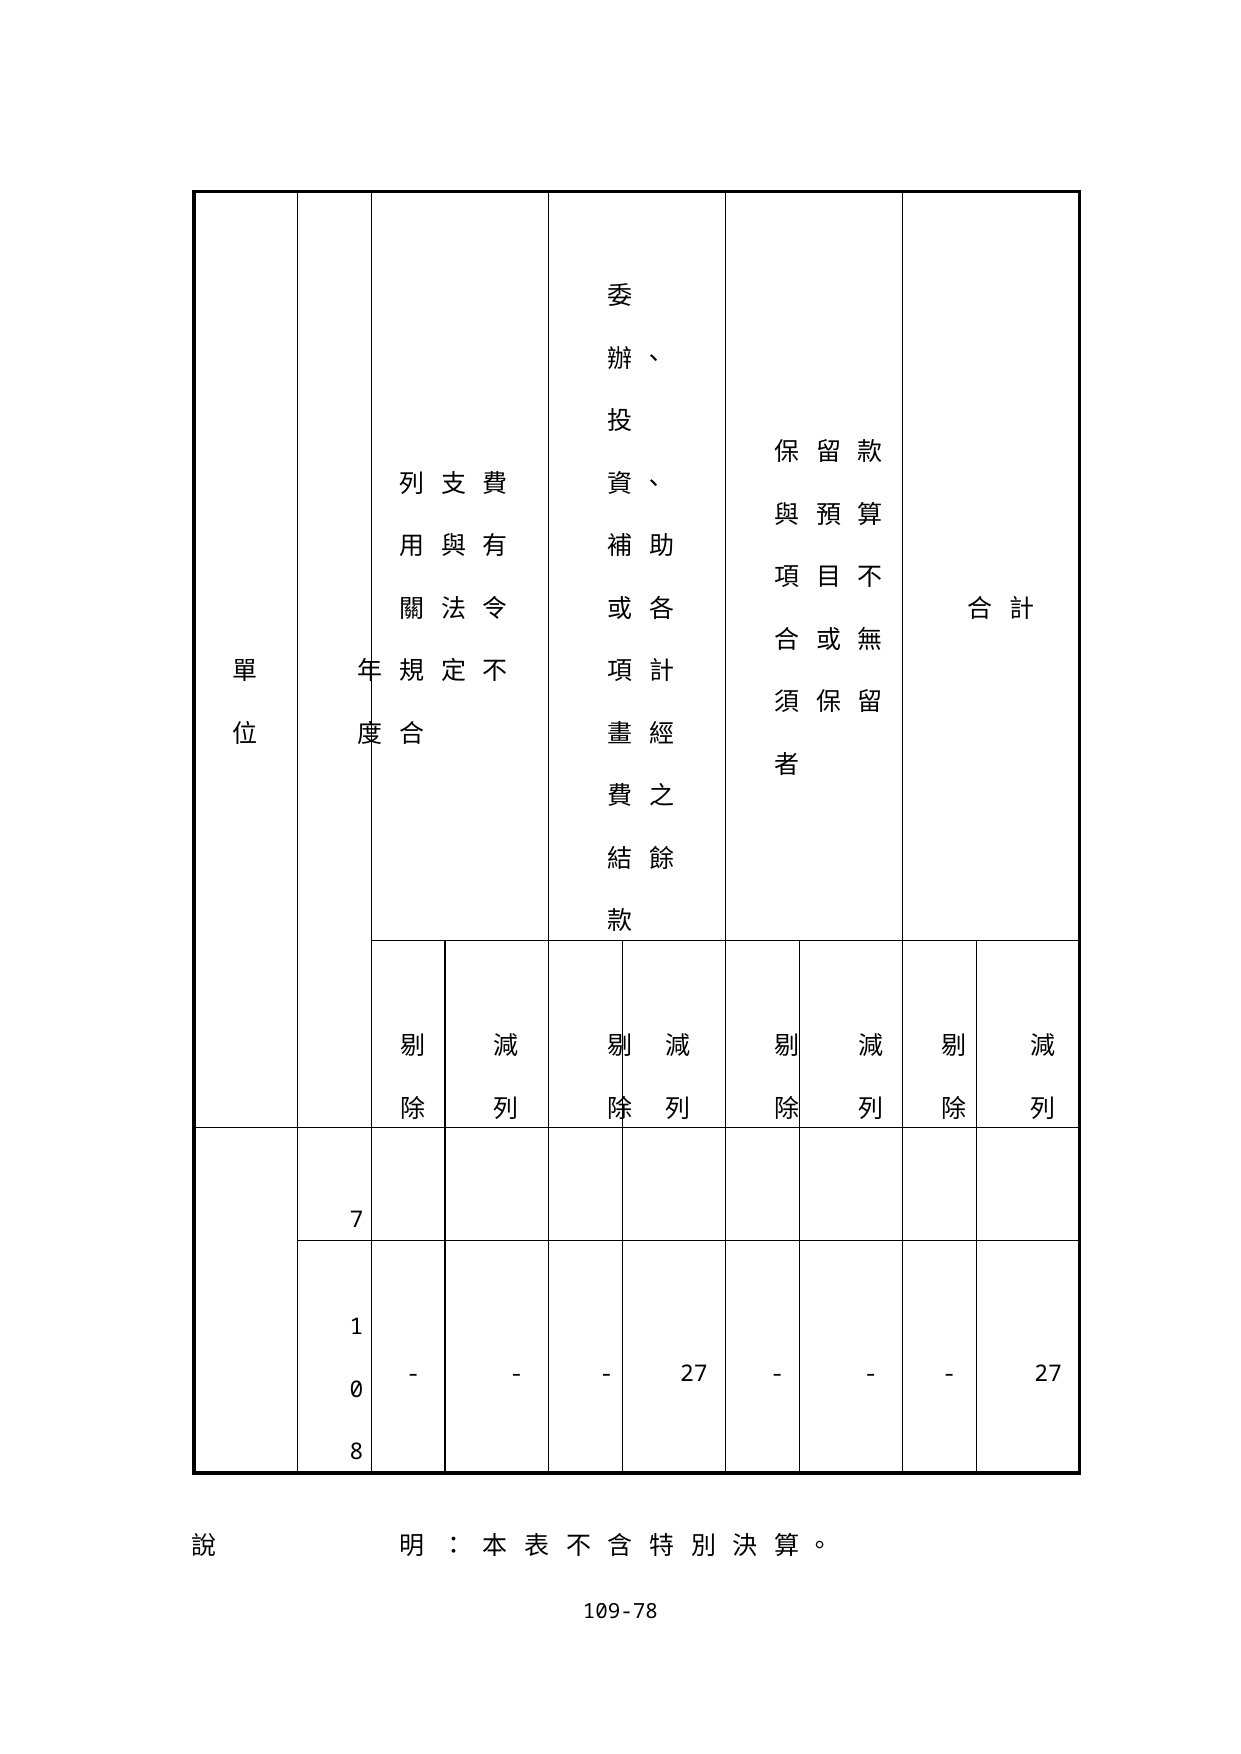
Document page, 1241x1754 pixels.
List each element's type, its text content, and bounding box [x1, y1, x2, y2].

table_cell [446, 1128, 548, 1240]
table_cell - [800, 1128, 902, 1240]
table_cell - [800, 1241, 902, 1471]
table_cell 27 [977, 1241, 1078, 1471]
table_cell 減列 [446, 941, 548, 1127]
table_cell 減列 [977, 941, 1078, 1127]
text 說 明：本表不含特別決算。 [183, 1502, 1058, 1564]
table_header 年度 [298, 193, 371, 1127]
table_cell [196, 1128, 297, 1471]
table_cell 減列 [623, 941, 725, 1127]
table_cell - [372, 1128, 444, 1240]
table_cell 剔除 [549, 941, 622, 1127]
table_cell 108 [298, 1241, 371, 1471]
table_header 列支費用與有關法令規定不合 [372, 193, 548, 939]
table_cell 剔除 [726, 941, 799, 1127]
table_header 保留款與預算項目不合或無須保留者 [726, 193, 902, 939]
table_cell - [372, 1241, 444, 1471]
table_cell 減列 [800, 941, 902, 1127]
table_cell 剔除 [372, 941, 444, 1127]
table_cell - [623, 1128, 725, 1240]
table_cell - [549, 1128, 622, 1240]
table_cell 27 [623, 1241, 725, 1471]
table_cell - [903, 1128, 976, 1240]
table_cell - [903, 1241, 976, 1471]
table_cell [977, 1128, 1078, 1240]
table_header 合計 [903, 193, 1078, 939]
table_cell - [726, 1128, 799, 1240]
table_cell - [549, 1241, 622, 1471]
table_cell 7 [298, 1128, 371, 1240]
table_cell - [726, 1241, 799, 1471]
table_header 委辦、投資、補助或各項計畫經費之結餘款 [549, 193, 725, 939]
table_cell - [446, 1241, 548, 1471]
table_cell 剔除 [903, 941, 976, 1127]
table_header 單位 [196, 193, 297, 1127]
